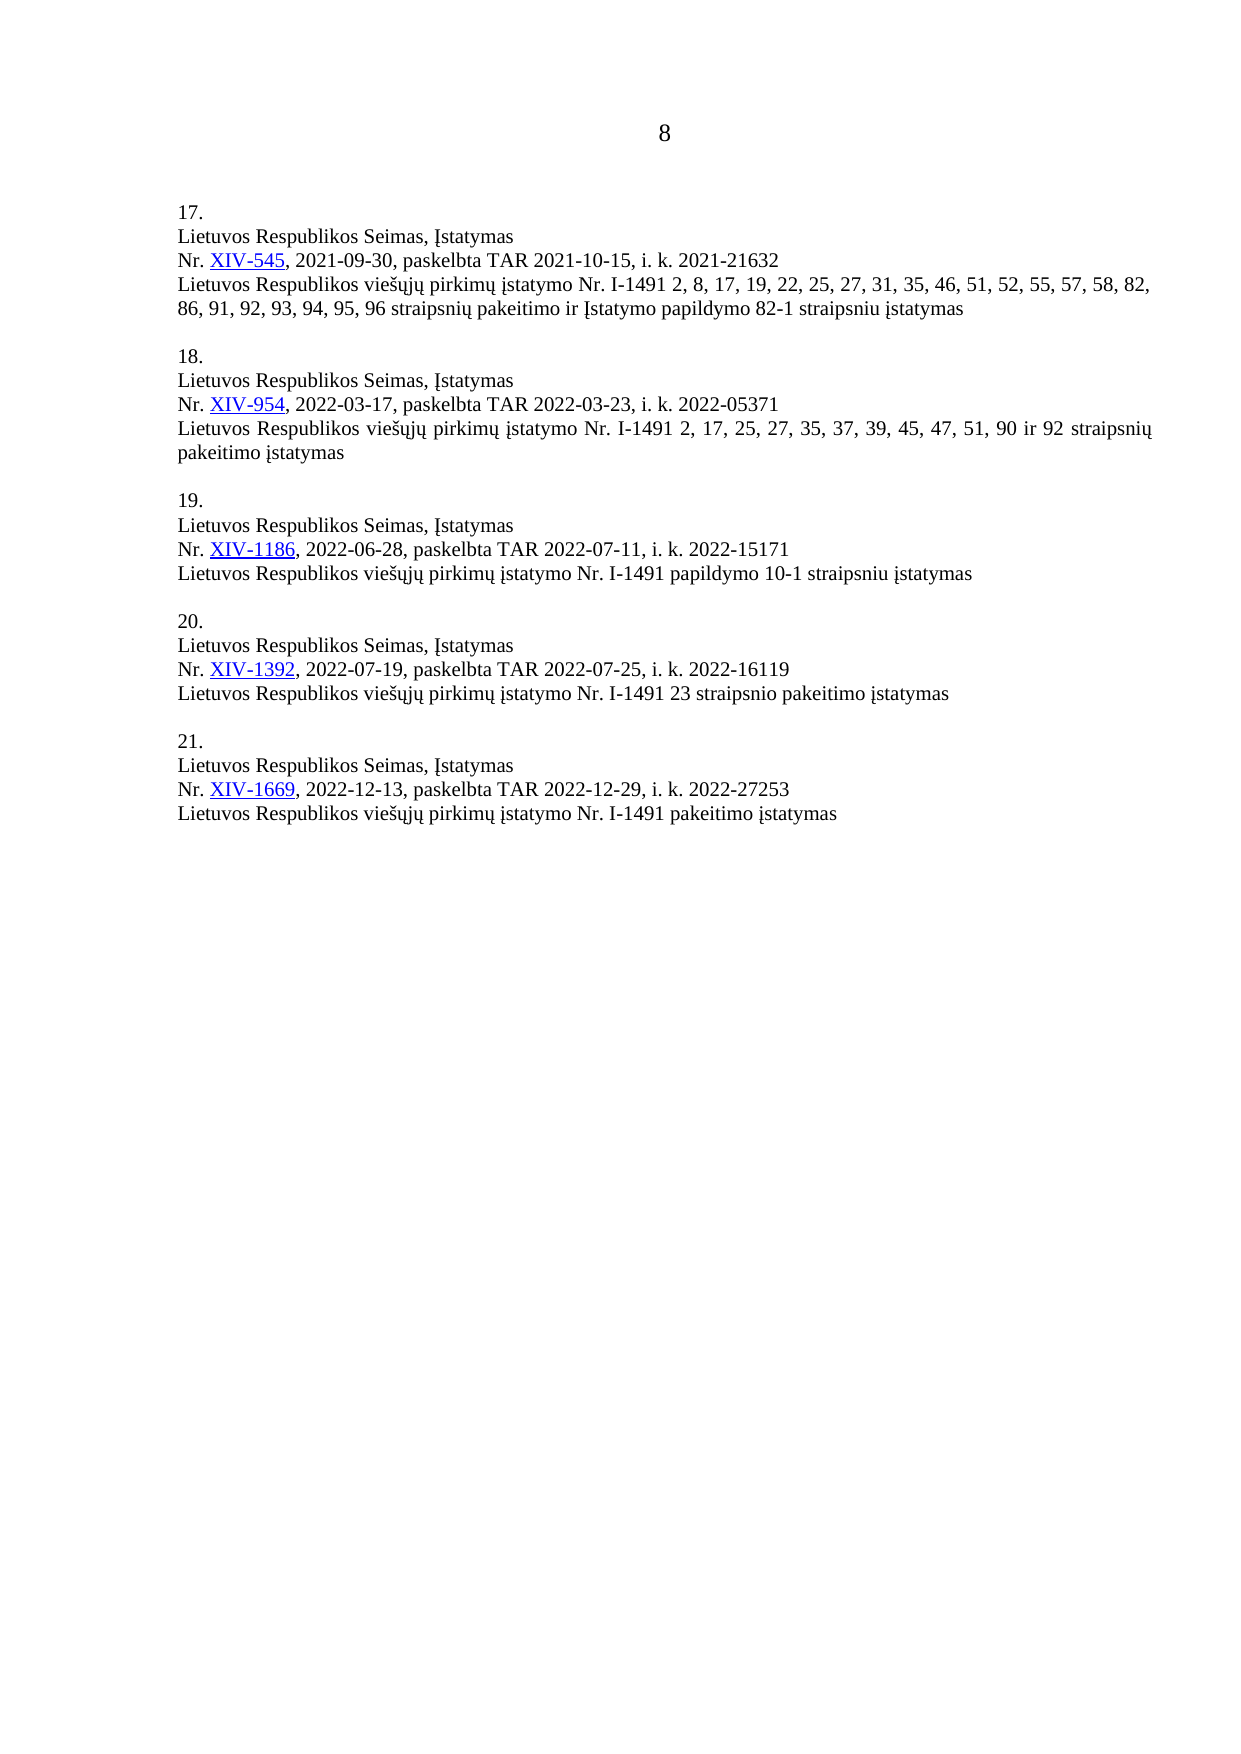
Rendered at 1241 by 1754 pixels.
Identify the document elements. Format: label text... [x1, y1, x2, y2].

text Lietuvos Respublikos viešųjų pirkimų įstatymo Nr. I-1491 papildymo 10-1 straipsniu įstatymas [177, 561, 1152, 585]
text 20. [177, 609, 1152, 633]
text Nr. XIV-1669, 2022-12-13, paskelbta TAR 2022-12-29, i. k. 2022-27253 [177, 777, 1152, 801]
text 18. [177, 344, 1152, 368]
text Lietuvos Respublikos viešųjų pirkimų įstatymo Nr. I-1491 2, 17, 25, 27, 35, 37, 39, 45, 47, 51, 90 ir 92 straipsnių pakeitimo įstatymas [177, 416, 1152, 464]
text 21. [177, 729, 1152, 753]
text Lietuvos Respublikos Seimas, Įstatymas [177, 368, 1152, 392]
text Lietuvos Respublikos Seimas, Įstatymas [177, 512, 1152, 537]
text Lietuvos Respublikos Seimas, Įstatymas [177, 753, 1152, 777]
text Lietuvos Respublikos viešųjų pirkimų įstatymo Nr. I-1491 2, 8, 17, 19, 22, 25, 27, 31, 35, 46, 51, 52, 55, 57, 58, 82, 86, 91, 92, 93, 94, 95, 96 straipsnių pakeitimo ir Įstatymo papildymo 82-1 straipsniu įstatymas [177, 272, 1152, 320]
text Lietuvos Respublikos viešųjų pirkimų įstatymo Nr. I-1491 pakeitimo įstatymas [177, 801, 1152, 825]
text 19. [177, 488, 1152, 512]
text Nr. XIV-545, 2021-09-30, paskelbta TAR 2021-10-15, i. k. 2021-21632 [177, 248, 1152, 272]
text Nr. XIV-1392, 2022-07-19, paskelbta TAR 2022-07-25, i. k. 2022-16119 [177, 657, 1152, 681]
text 17. [177, 200, 1152, 224]
text Lietuvos Respublikos viešųjų pirkimų įstatymo Nr. I-1491 23 straipsnio pakeitimo įstatymas [177, 681, 1152, 705]
text Nr. XIV-954, 2022-03-17, paskelbta TAR 2022-03-23, i. k. 2022-05371 [177, 392, 1152, 416]
text Lietuvos Respublikos Seimas, Įstatymas [177, 633, 1152, 657]
text Nr. XIV-1186, 2022-06-28, paskelbta TAR 2022-07-11, i. k. 2022-15171 [177, 537, 1152, 561]
text Lietuvos Respublikos Seimas, Įstatymas [177, 224, 1152, 248]
